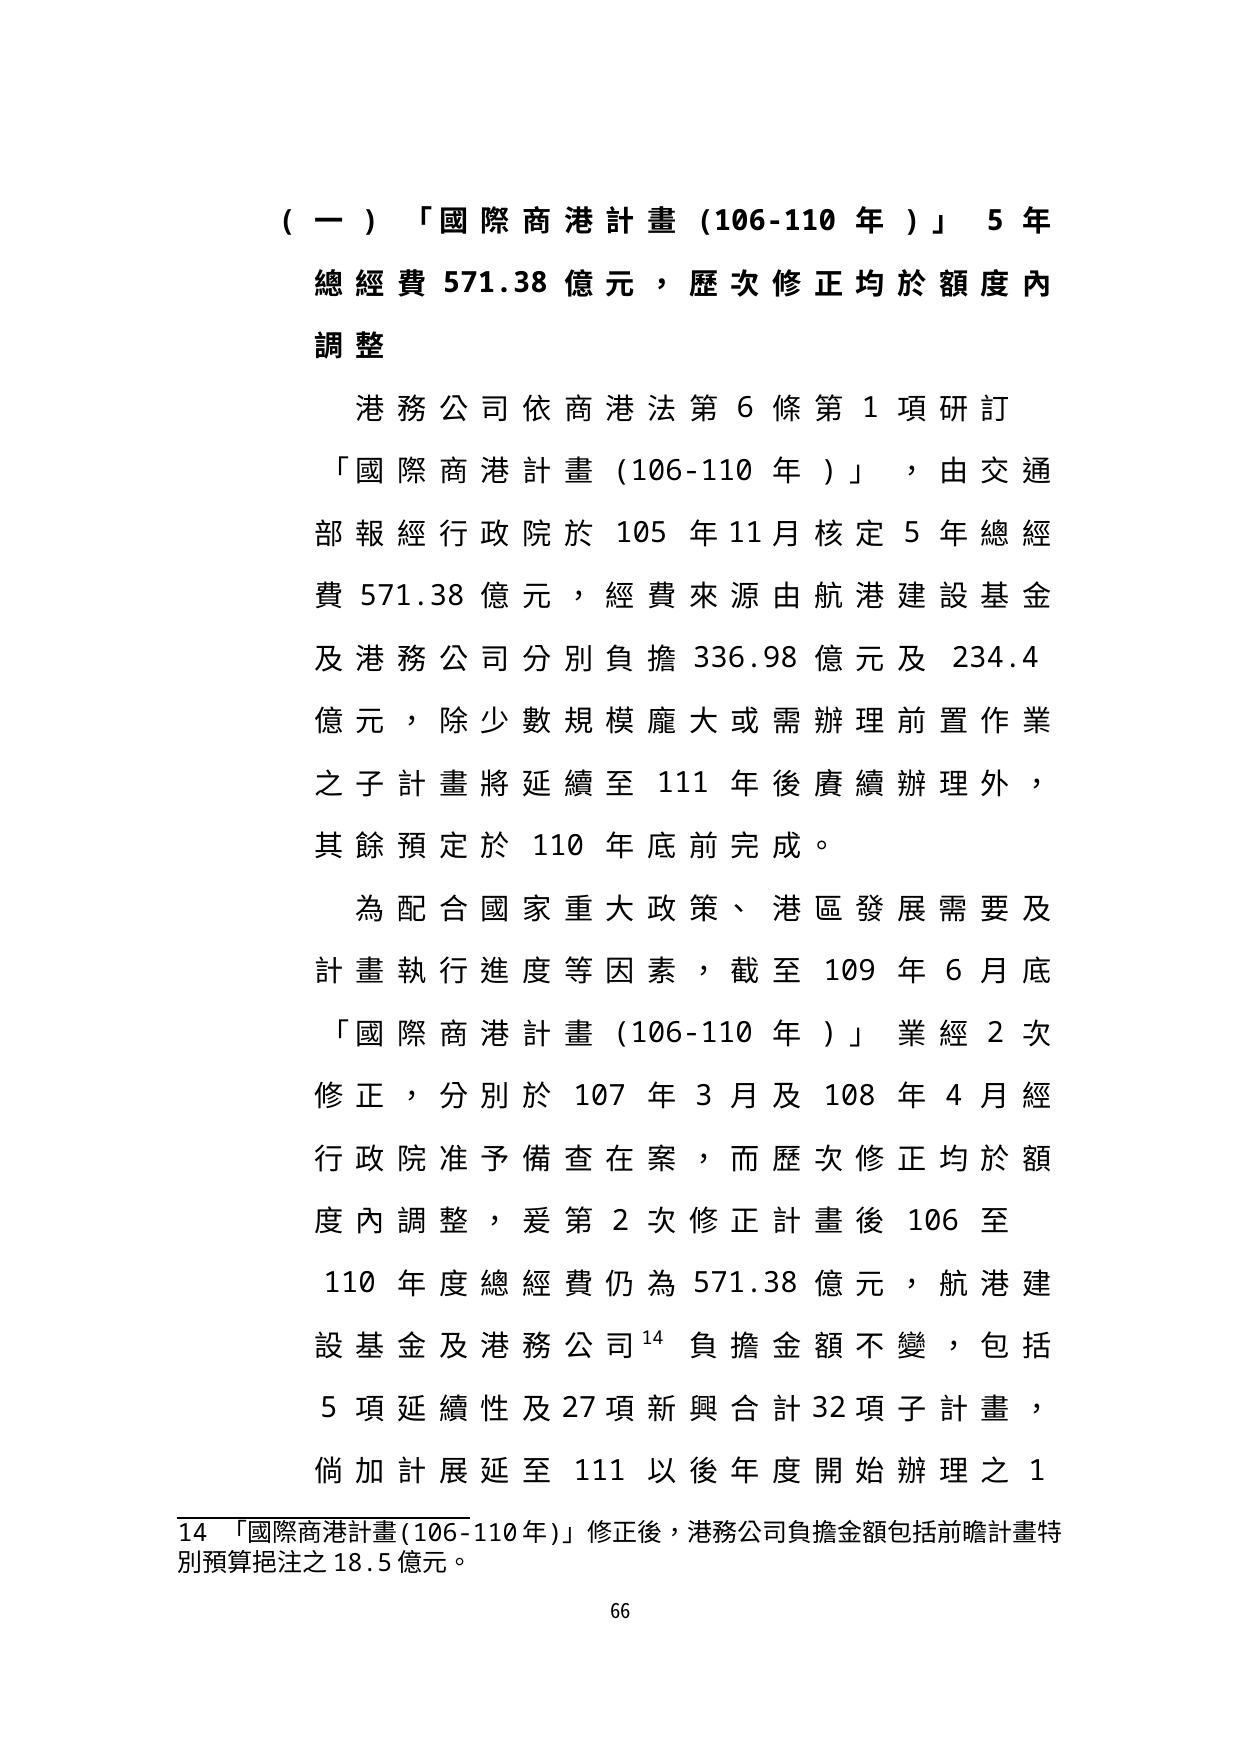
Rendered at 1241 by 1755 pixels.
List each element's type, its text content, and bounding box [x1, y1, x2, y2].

text 為配合國家重大政策、港區發展需要及計畫執行進度等因素，截至109年6月底「國際商港計畫(106-110年)」業經2次修正，分別於107年3月及108年4月經行政院准予備查在案，而歷次修正均於額度內調整，爰第2次修正計畫後106至110年度總經費仍為571.38億元，航港建設基金及港務公司負擔金額不變，包括5項延續性及27項新興合計32項子計畫，倘加計展延至111以後年度開始辦理之1 [271, 865, 1058, 1490]
text 港務公司依商港法第6條第1項研訂「國際商港計畫(106-110年)」，由交通部報經行政院於105年11月核定5年總經費571.38億元，經費來源由航港建設基金及港務公司分別負擔336.98億元及234.4億元，除少數規模龐大或需辦理前置作業之子計畫將延續至111年後賡續辦理外，其餘預定於110年底前完成。 [271, 365, 1058, 865]
text (一)「國際商港計畫(106-110年)」5年總經費571.38億元，歷次修正均於額度內調整 [242, 177, 1058, 365]
text 「國際商港計畫(106-110年)」修正後，港務公司負擔金額包括前瞻計畫特別預算挹注之18.5億元。 [177, 1518, 1063, 1577]
